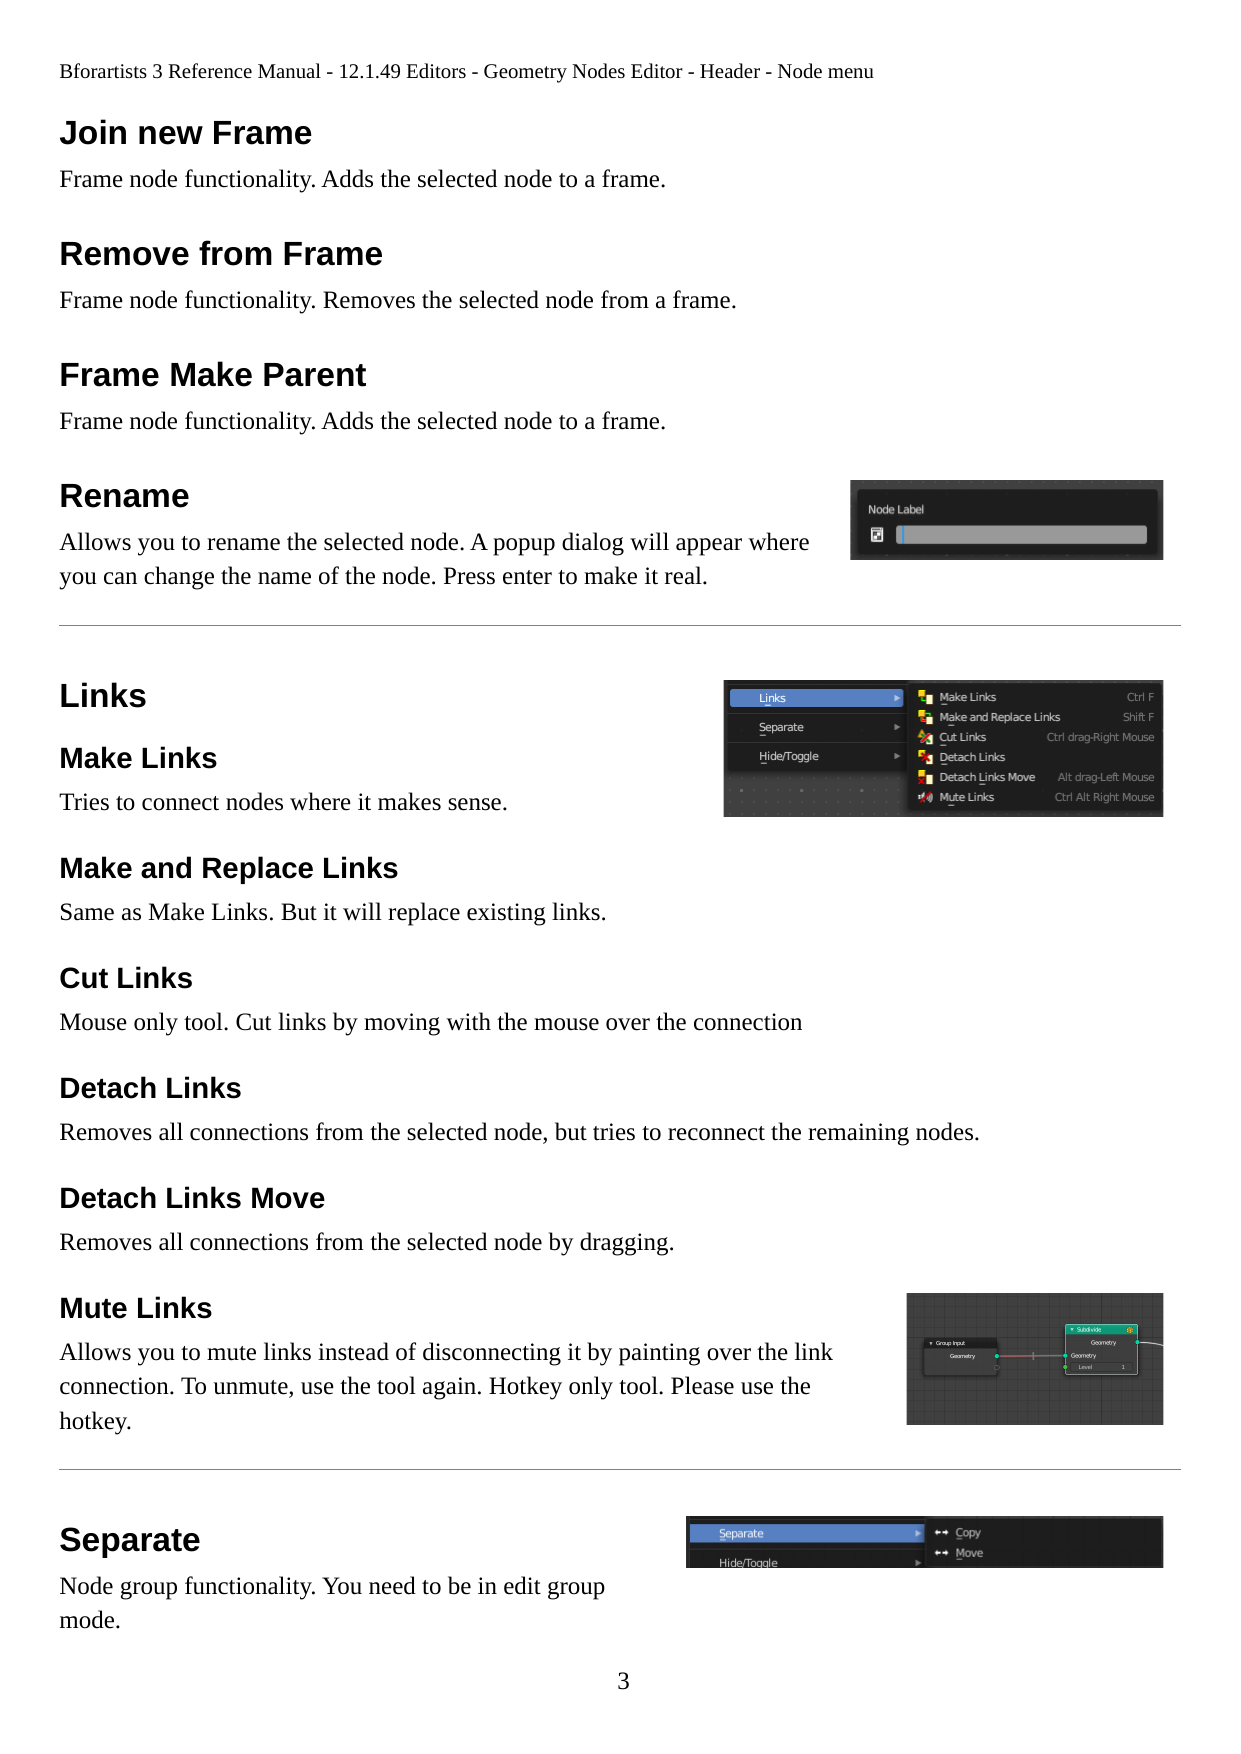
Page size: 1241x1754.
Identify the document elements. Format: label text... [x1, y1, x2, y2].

subtitle Separate [59, 1520, 686, 1558]
text Mouse only tool. Cut links by moving with the mouse over the connection [59, 1007, 1181, 1036]
subtitle Links [59, 675, 1181, 714]
subtitle Cut Links [59, 961, 1181, 995]
subtitle Frame Make Parent [59, 355, 1181, 393]
subtitle Join new Frame [59, 113, 1181, 151]
text Frame node functionality. Removes the selected node from a frame. [59, 285, 1181, 313]
picture [686, 1516, 1164, 1568]
subtitle [1164, 741, 1181, 775]
text Tries to connect nodes where it makes sense. [59, 787, 723, 816]
subtitle Detach Links [59, 1071, 1181, 1104]
text Frame node functionality. Adds the selected node to a frame. [59, 164, 1181, 192]
text Same as Make Links. But it will replace existing links. [59, 897, 1181, 926]
subtitle Rename [59, 476, 1181, 514]
subtitle Detach Links Move [59, 1181, 1181, 1214]
text Allows you to mute links instead of disconnecting it by painting over the link connection. To unmute, use the tool again. Hotkey only tool. Please use the hotkey. [59, 1337, 1181, 1434]
subtitle Make and Replace Links [59, 851, 1181, 885]
picture [723, 680, 1164, 817]
picture [850, 480, 1164, 560]
subtitle Mute Links [59, 1291, 1181, 1324]
text Frame node functionality. Adds the selected node to a frame. [59, 406, 1181, 434]
picture [906, 1293, 1164, 1425]
text Removes all connections from the selected node by dragging. [59, 1227, 1181, 1256]
subtitle [1164, 1520, 1181, 1558]
subtitle Make Links [59, 741, 723, 775]
subtitle Remove from Frame [59, 234, 1181, 272]
text Allows you to rename the selected node. A popup dialog will appear where you can change the name of the node. Press enter to make it real. [59, 527, 1181, 590]
text Node group functionality. You need to be in edit group mode. [59, 1571, 1181, 1634]
text Removes all connections from the selected node, but tries to reconnect the remaining nodes. [59, 1117, 1181, 1146]
